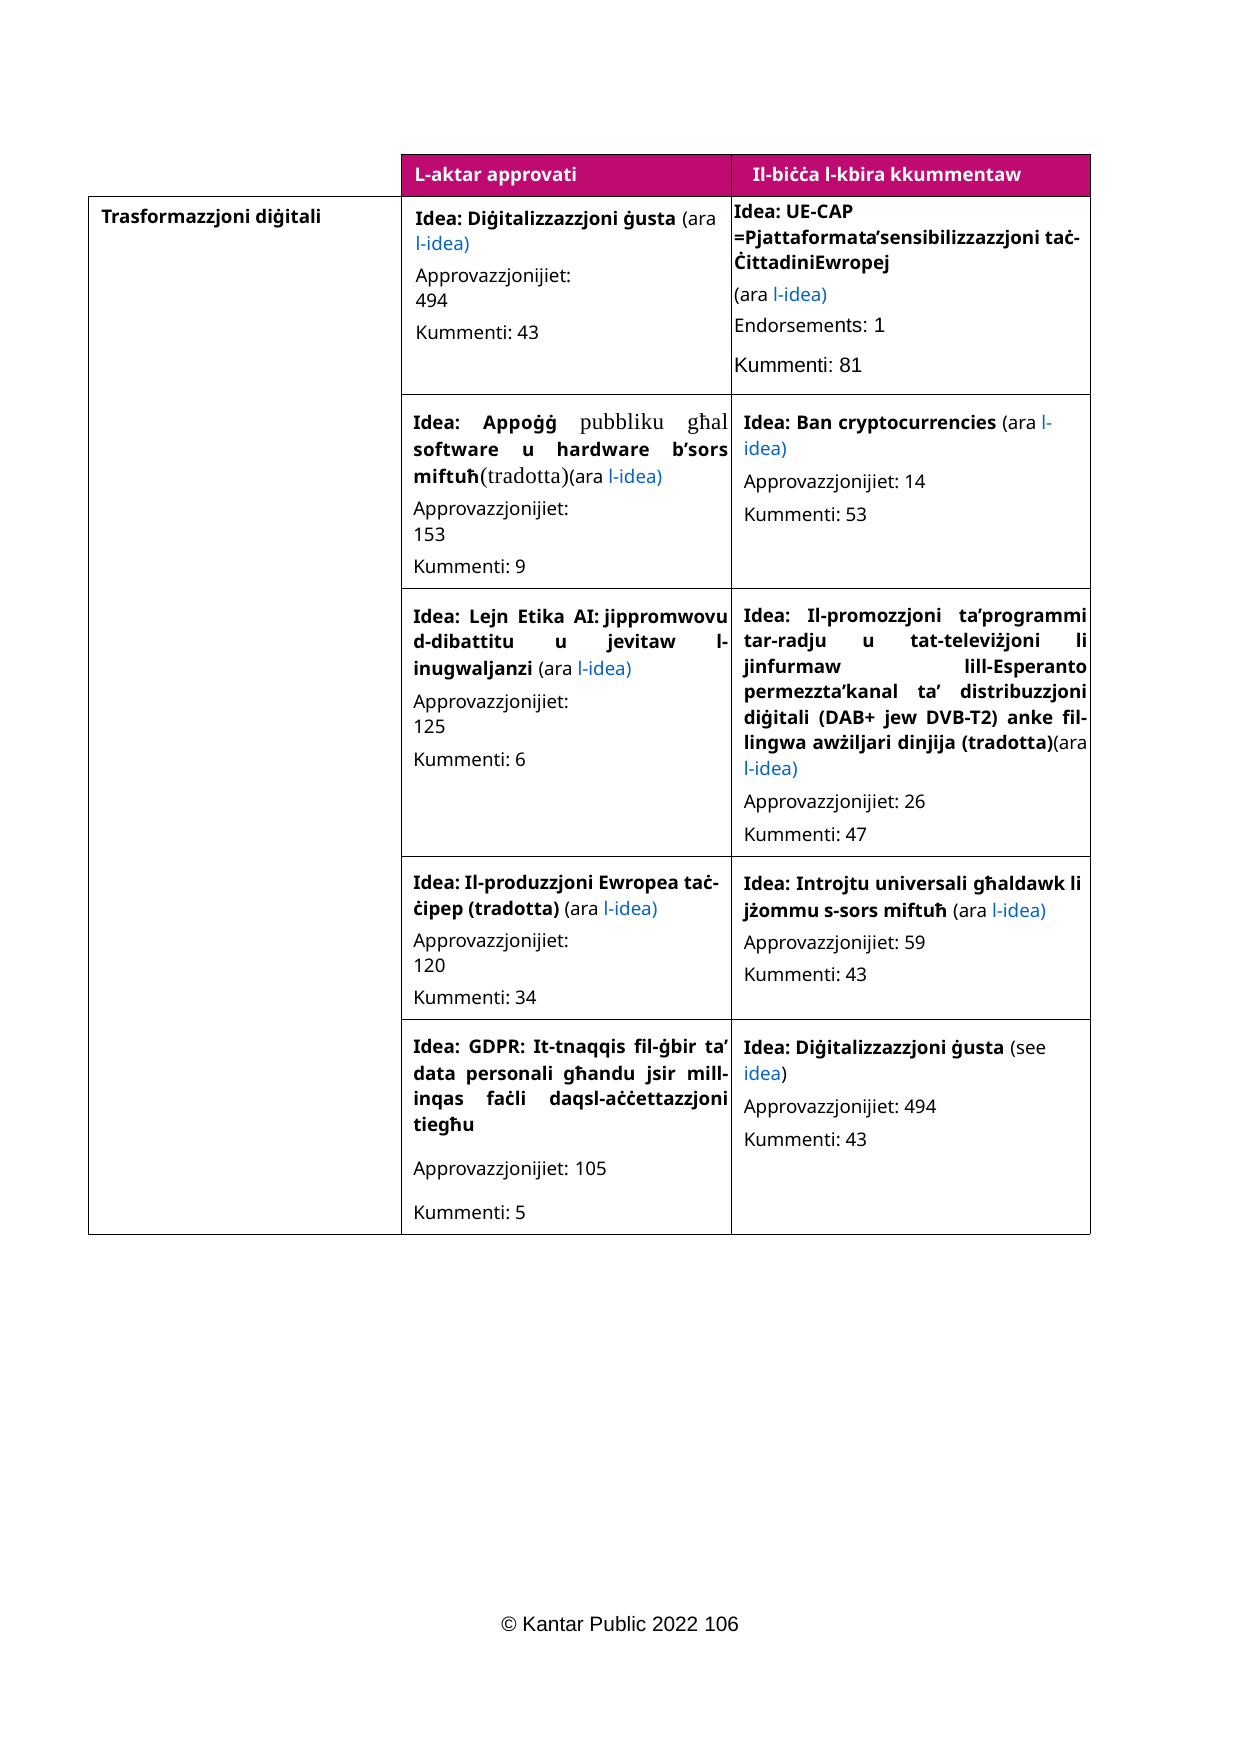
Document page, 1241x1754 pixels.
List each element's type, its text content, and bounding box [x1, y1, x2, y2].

table_cell Idea: UE-CAP =Pjattaformata’sensibilizzazzjoni taċ-ĊittadiniEwropej (ara l-idea) Endorsements: 1 Kummenti: 81 [732, 197, 1090, 394]
table_header [732, 155, 753, 196]
table_cell Idea: GDPR: It-tnaqqis fil-ġbir ta’ data personali għandu jsir mill-inqas faċli daqsl-aċċettazzjoni tiegħu Approvazzjonijiet: 105 Kummenti: 5 [402, 1020, 731, 1233]
table_header Il-biċċa l-kbira kkummentaw [753, 155, 1064, 196]
table_cell Idea: Diġitalizzazzjoni ġusta (see idea) Approvazzjonijiet: 494 Kummenti: 43 [732, 1020, 1090, 1233]
table_cell Idea: Diġitalizzazzjoni ġusta (ara l-idea) Approvazzjonijiet: 494 Kummenti: 43 [402, 197, 731, 394]
table_cell Idea: Lejn Etika AI: jippromwovu d-dibattitu u jevitaw l-inugwaljanzi (ara l-idea) Approvazzjonijiet: 125 Kummenti: 6 [402, 589, 731, 856]
table_cell Idea: Il-promozzjoni ta’programmi tar-radju u tat-televiżjoni li jinfurmaw lill-Esperanto permezzta’kanal ta’ distribuzzjoni diġitali (DAB+ jew DVB-T2) anke fil-lingwa awżiljari dinjija (tradotta)(ara l-idea) Approvazzjonijiet: 26 Kummenti: 47 [732, 589, 1090, 856]
table_header L-aktar approvati [414, 155, 718, 196]
table_cell Idea: Introjtu universali għaldawk li jżommu s-sors miftuħ (ara l-idea) Approvazzjonijiet: 59 Kummenti: 43 [732, 857, 1090, 1019]
table_header [718, 155, 731, 196]
table_header [402, 155, 414, 196]
table_cell Trasformazzjoni diġitali [89, 197, 401, 1233]
table_cell Idea: Il-produzzjoni Ewropea taċ-ċipep (tradotta) (ara l-idea) Approvazzjonijiet: 120 Kummenti: 34 [402, 857, 731, 1019]
table_cell Idea: Appoġġ pubbliku għal software u hardware b’sors miftuħ(tradotta)(ara l-idea) Approvazzjonijiet: 153 Kummenti: 9 [402, 395, 731, 588]
table_cell Idea: Ban cryptocurrencies (ara l-idea) Approvazzjonijiet: 14 Kummenti: 53 [732, 395, 1090, 588]
table_header [1064, 155, 1090, 196]
table_header [89, 154, 401, 196]
